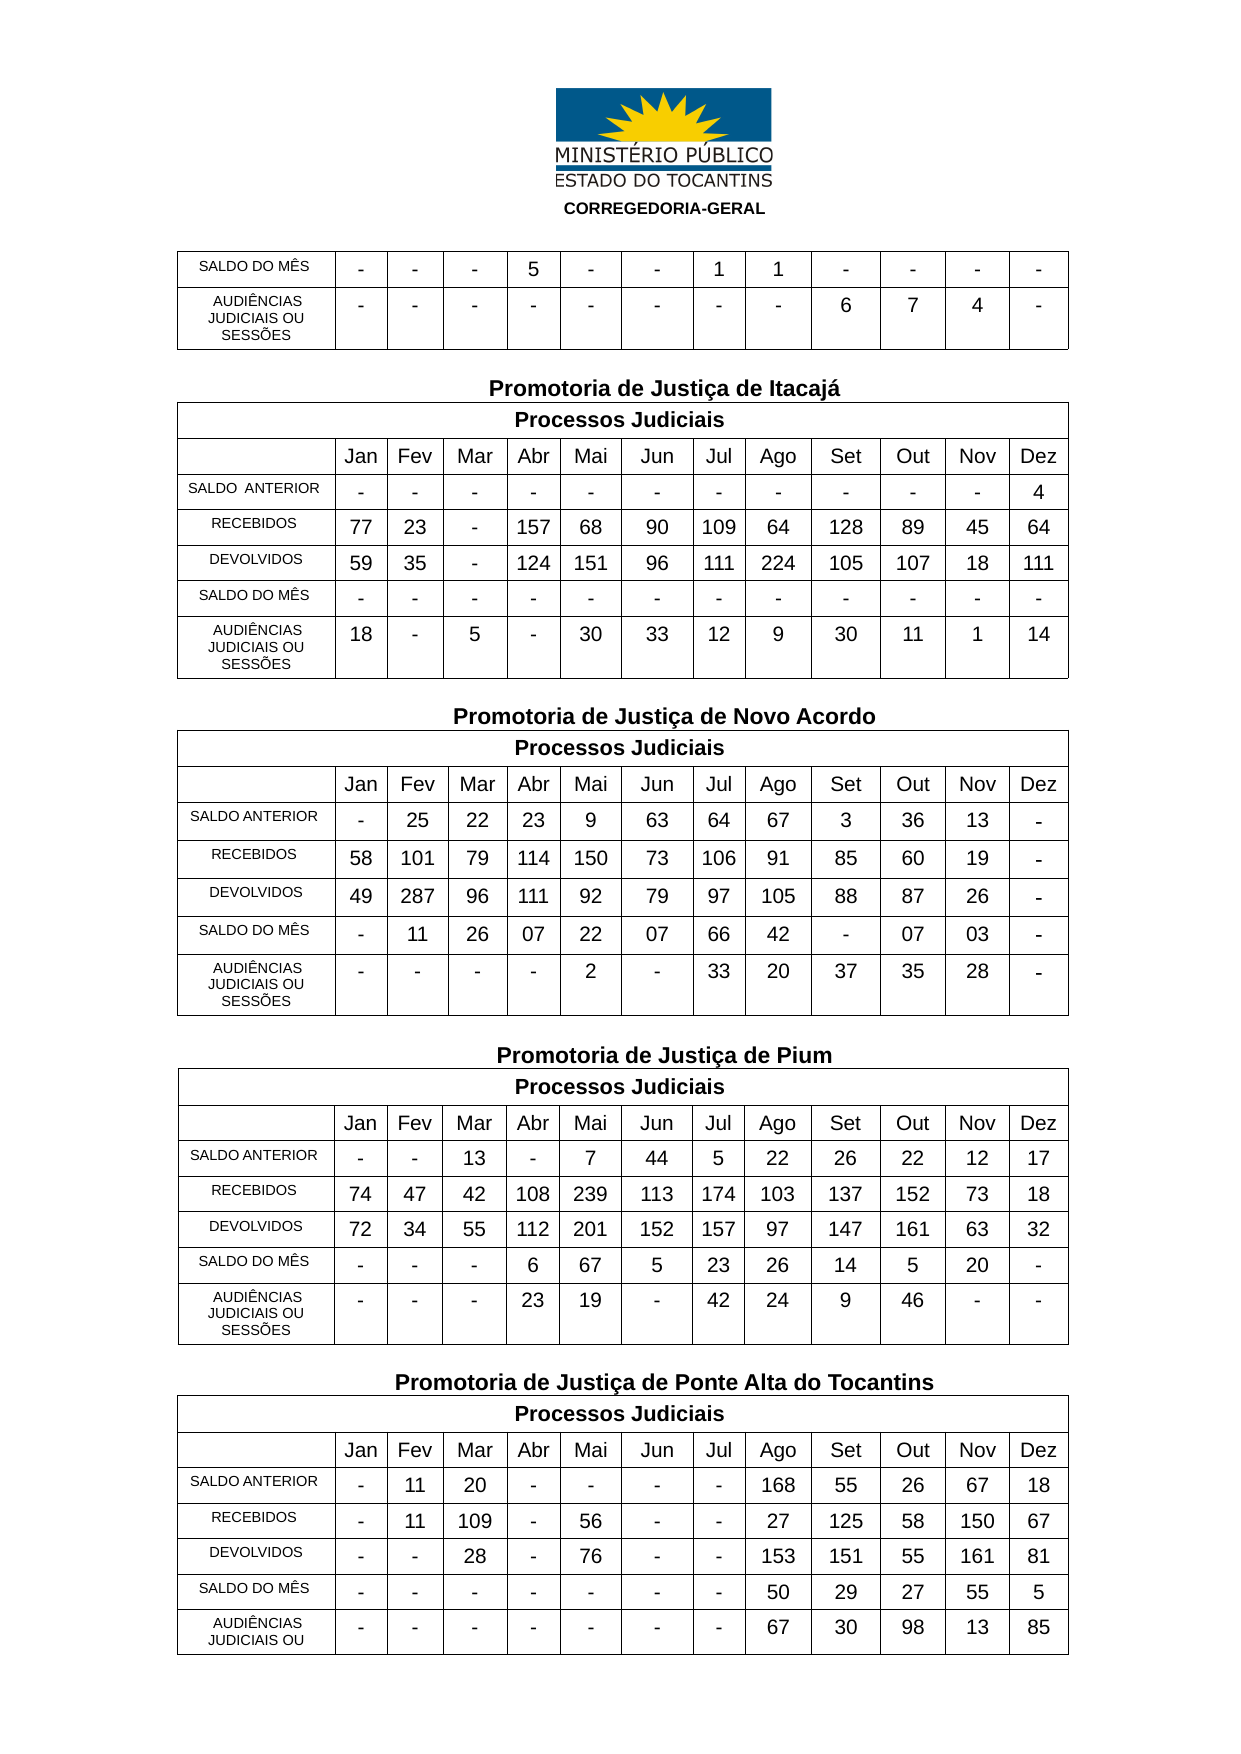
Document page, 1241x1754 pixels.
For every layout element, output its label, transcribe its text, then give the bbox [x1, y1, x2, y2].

table_cell 3 [812, 803, 880, 840]
table_cell 67 [560, 1248, 621, 1282]
table_cell 111 [508, 879, 560, 916]
table_cell 37 [812, 955, 880, 1015]
table_cell - [388, 475, 443, 509]
table_cell 89 [881, 510, 945, 545]
table_cell Abr [507, 1106, 559, 1140]
table_cell 157 [508, 510, 560, 545]
table_cell SALDO DO MÊS [178, 252, 335, 287]
table_cell 11 [388, 917, 448, 953]
table_cell 153 [746, 1539, 811, 1574]
table_cell 35 [881, 955, 945, 1015]
table_cell 42 [693, 1284, 744, 1344]
table_cell - [508, 288, 560, 349]
table_cell 20 [946, 1248, 1009, 1282]
table_header Processos Judiciais [178, 731, 1068, 766]
table_cell Set [812, 1433, 880, 1467]
table_cell - [694, 1468, 745, 1503]
table_cell 97 [694, 879, 745, 916]
table_cell - [336, 1539, 387, 1574]
table_cell 26 [946, 879, 1009, 916]
table_cell Jun [622, 1433, 693, 1467]
table_cell - [694, 581, 745, 616]
table_cell 5 [444, 617, 507, 678]
table_cell - [622, 1575, 693, 1609]
table_cell 87 [881, 879, 945, 916]
table_cell - [1010, 1284, 1068, 1344]
table_cell - [946, 252, 1009, 287]
table_cell AUDIÊNCIAS JUDICIAIS OU [178, 1610, 335, 1654]
table_cell - [443, 1284, 506, 1344]
table_cell 13 [946, 1610, 1009, 1654]
table_cell - [336, 917, 387, 953]
table_cell - [388, 955, 448, 1015]
table_cell AUDIÊNCIAS JUDICIAIS OU SESSÕES [178, 288, 335, 349]
table_cell 5 [508, 252, 560, 287]
table_cell Set [812, 439, 880, 474]
table_cell Dez [1010, 767, 1068, 802]
table_cell 85 [812, 841, 880, 878]
table_cell Dez [1010, 439, 1068, 474]
table_cell 28 [946, 955, 1009, 1015]
table_cell 55 [946, 1575, 1009, 1609]
table_cell 46 [881, 1284, 945, 1344]
table_cell Mar [444, 1433, 507, 1467]
table_cell SALDO ANTERIOR [178, 1468, 335, 1503]
table_cell 25 [388, 803, 448, 840]
table_cell 13 [443, 1141, 506, 1176]
table_cell - [812, 581, 880, 616]
table_cell 90 [622, 510, 693, 545]
table_cell 11 [388, 1468, 443, 1503]
table_cell 103 [745, 1177, 811, 1211]
table_cell 157 [693, 1212, 744, 1247]
table_cell Abr [508, 439, 560, 474]
table_cell 147 [812, 1212, 880, 1247]
table_cell - [881, 252, 945, 287]
table_cell 5 [1010, 1575, 1068, 1609]
table_cell - [812, 252, 880, 287]
table_cell - [388, 1141, 442, 1176]
table_cell Abr [508, 767, 560, 802]
table_cell Fev [388, 767, 448, 802]
table_cell - [694, 1575, 745, 1609]
table_cell 67 [746, 1610, 811, 1654]
table_cell - [336, 252, 387, 287]
table_cell - [812, 475, 880, 509]
subtitle Promotoria de Justiça de Pium [177, 1042, 1152, 1068]
table_cell 287 [388, 879, 448, 916]
table_cell Nov [946, 1433, 1009, 1467]
table_cell [178, 767, 335, 802]
table_cell - [444, 288, 507, 349]
table_cell Set [812, 1106, 880, 1140]
table_cell Dez [1010, 1106, 1068, 1140]
table_cell 1 [946, 617, 1009, 678]
table_cell DEVOLVIDOS [178, 546, 335, 580]
table_cell RECEBIDOS [178, 1504, 335, 1538]
table_cell 6 [507, 1248, 559, 1282]
table_cell 9 [746, 617, 811, 678]
table_cell - [694, 288, 745, 349]
table_cell - [694, 1539, 745, 1574]
table_cell 5 [881, 1248, 945, 1282]
table_cell AUDIÊNCIAS JUDICIAIS OU SESSÕES [179, 1284, 334, 1344]
table_cell Abr [508, 1433, 560, 1467]
table_cell 22 [745, 1141, 811, 1176]
table_cell Nov [946, 439, 1009, 474]
table_cell Mai [561, 439, 621, 474]
table_cell 07 [622, 917, 693, 953]
table_cell 35 [388, 546, 443, 580]
table_cell 239 [560, 1177, 621, 1211]
table_cell 66 [694, 917, 745, 953]
table_cell 4 [946, 288, 1009, 349]
table_cell 72 [335, 1212, 387, 1247]
table_cell 30 [812, 617, 880, 678]
table_cell - [622, 1468, 693, 1503]
table_cell 6 [812, 288, 880, 349]
table_cell RECEBIDOS [178, 510, 335, 545]
table_cell Jul [694, 767, 745, 802]
table_cell - [508, 1539, 560, 1574]
table_cell - [388, 252, 443, 287]
table_cell 151 [812, 1539, 880, 1574]
table_cell 22 [449, 803, 507, 840]
table_cell - [622, 1504, 693, 1538]
table_cell 81 [1010, 1539, 1068, 1574]
table_cell - [449, 955, 507, 1015]
table_cell - [946, 1284, 1009, 1344]
table_cell SALDO ANTERIOR [179, 1141, 334, 1176]
table_cell 124 [508, 546, 560, 580]
table_cell 42 [443, 1177, 506, 1211]
table_cell 07 [881, 917, 945, 953]
table_cell Jan [336, 1433, 387, 1467]
table_cell - [881, 475, 945, 509]
table_cell 44 [622, 1141, 692, 1176]
table_cell 111 [1010, 546, 1068, 580]
table_cell - [335, 1248, 387, 1282]
table_cell 201 [560, 1212, 621, 1247]
table_cell 13 [946, 803, 1009, 840]
table_cell 92 [561, 879, 621, 916]
table_cell 29 [812, 1575, 880, 1609]
table_cell Ago [746, 439, 811, 474]
table_cell - [622, 1610, 693, 1654]
table_cell Mar [444, 439, 507, 474]
table_cell 55 [881, 1539, 945, 1574]
table_cell 55 [812, 1468, 880, 1503]
table_cell - [1010, 288, 1068, 349]
table_cell 49 [336, 879, 387, 916]
table_cell [178, 1433, 335, 1467]
table_cell Jan [335, 1106, 387, 1140]
table_cell 152 [622, 1212, 692, 1247]
table_cell Jan [336, 767, 387, 802]
table_cell - [694, 1504, 745, 1538]
table_cell - [561, 1468, 621, 1503]
table_cell - [508, 1610, 560, 1654]
table_cell 137 [812, 1177, 880, 1211]
table_cell 33 [622, 617, 693, 678]
table_cell 32 [1010, 1212, 1068, 1247]
table_cell 98 [881, 1610, 945, 1654]
table_cell 64 [1010, 510, 1068, 545]
table_cell Ago [746, 767, 811, 802]
table_cell 23 [507, 1284, 559, 1344]
table_cell 11 [881, 617, 945, 678]
table_cell - [388, 1284, 442, 1344]
table_cell - [622, 955, 693, 1015]
table_cell - [336, 955, 387, 1015]
table_cell 36 [881, 803, 945, 840]
table_cell 26 [812, 1141, 880, 1176]
table_cell 47 [388, 1177, 442, 1211]
table_cell 64 [694, 803, 745, 840]
table_cell - [1010, 879, 1068, 916]
table_cell 23 [693, 1248, 744, 1282]
table_cell - [388, 1575, 443, 1609]
table_cell 79 [449, 841, 507, 878]
table_cell 107 [881, 546, 945, 580]
table_cell [178, 439, 335, 474]
table_cell DEVOLVIDOS [179, 1212, 334, 1247]
table_cell Dez [1010, 1433, 1068, 1467]
table_cell - [508, 617, 560, 678]
table_cell - [388, 581, 443, 616]
table_cell Jul [694, 439, 745, 474]
table_cell 68 [561, 510, 621, 545]
table_header Processos Judiciais [179, 1069, 1068, 1105]
table_cell Jan [336, 439, 387, 474]
table_cell Ago [745, 1106, 811, 1140]
table_cell 30 [561, 617, 621, 678]
table_cell Jun [622, 767, 693, 802]
table_cell - [812, 917, 880, 953]
table_cell 26 [745, 1248, 811, 1282]
table_cell 26 [881, 1468, 945, 1503]
table_cell Mar [449, 767, 507, 802]
table_cell 14 [812, 1248, 880, 1282]
table_cell SALDO DO MÊS [178, 581, 335, 616]
table_cell - [746, 581, 811, 616]
table_cell 150 [946, 1504, 1009, 1538]
table_cell Jun [622, 439, 693, 474]
table_cell Mai [561, 767, 621, 802]
table_cell 34 [388, 1212, 442, 1247]
table_cell RECEBIDOS [178, 841, 335, 878]
table_cell 96 [622, 546, 693, 580]
table_cell - [561, 1610, 621, 1654]
table_cell - [1010, 955, 1068, 1015]
table_cell - [508, 1504, 560, 1538]
table_cell 5 [693, 1141, 744, 1176]
table_cell 97 [745, 1212, 811, 1247]
table_cell - [508, 1575, 560, 1609]
table_cell 101 [388, 841, 448, 878]
table_cell Set [812, 767, 880, 802]
table_cell 1 [694, 252, 745, 287]
table_cell 64 [746, 510, 811, 545]
table_cell - [335, 1284, 387, 1344]
table_cell - [336, 475, 387, 509]
table_cell 109 [444, 1504, 507, 1538]
table_cell - [561, 288, 621, 349]
table_cell 5 [622, 1248, 692, 1282]
table_cell 18 [1010, 1468, 1068, 1503]
table_cell 42 [746, 917, 811, 953]
table_cell - [444, 510, 507, 545]
table_cell 91 [746, 841, 811, 878]
table_cell - [1010, 252, 1068, 287]
table_cell 9 [812, 1284, 880, 1344]
table_cell 63 [946, 1212, 1009, 1247]
table_cell - [946, 475, 1009, 509]
table_cell 113 [622, 1177, 692, 1211]
table_cell SALDO ANTERIOR [178, 475, 335, 509]
table_cell 20 [444, 1468, 507, 1503]
table_cell 12 [694, 617, 745, 678]
table_cell - [336, 288, 387, 349]
table_cell 50 [746, 1575, 811, 1609]
table_cell 125 [812, 1504, 880, 1538]
table_cell 108 [507, 1177, 559, 1211]
table_cell 63 [622, 803, 693, 840]
table_cell Fev [388, 439, 443, 474]
table_cell 161 [946, 1539, 1009, 1574]
table_cell - [388, 1248, 442, 1282]
table_cell - [622, 252, 693, 287]
table_cell 106 [694, 841, 745, 878]
table_cell 22 [561, 917, 621, 953]
table_cell - [1010, 917, 1068, 953]
table_cell - [336, 803, 387, 840]
table_cell 17 [1010, 1141, 1068, 1176]
table_cell 11 [388, 1504, 443, 1538]
table_cell 20 [746, 955, 811, 1015]
table_cell - [508, 1468, 560, 1503]
table_cell 26 [449, 917, 507, 953]
table_cell - [336, 1504, 387, 1538]
table_cell SALDO DO MÊS [178, 1575, 335, 1609]
table_cell - [881, 581, 945, 616]
table_cell 60 [881, 841, 945, 878]
table_cell Ago [746, 1433, 811, 1467]
table_cell - [388, 288, 443, 349]
table_cell - [444, 581, 507, 616]
table_cell 224 [746, 546, 811, 580]
table_cell 23 [508, 803, 560, 840]
table_cell 88 [812, 879, 880, 916]
table_cell 7 [881, 288, 945, 349]
table_cell - [561, 252, 621, 287]
table_cell - [746, 288, 811, 349]
table_cell - [507, 1141, 559, 1176]
table_cell Fev [388, 1106, 442, 1140]
table_cell - [1010, 1248, 1068, 1282]
table_cell - [336, 581, 387, 616]
table_cell 114 [508, 841, 560, 878]
table_cell 67 [1010, 1504, 1068, 1538]
table_cell 7 [560, 1141, 621, 1176]
table_cell - [444, 546, 507, 580]
table_cell - [694, 1610, 745, 1654]
table_cell - [443, 1248, 506, 1282]
table_cell DEVOLVIDOS [178, 1539, 335, 1574]
table_cell Out [881, 1433, 945, 1467]
table_cell 56 [561, 1504, 621, 1538]
table_cell 22 [881, 1141, 945, 1176]
table_cell - [622, 1284, 692, 1344]
table_cell - [561, 475, 621, 509]
table_cell 28 [444, 1539, 507, 1574]
table_cell SALDO DO MÊS [178, 917, 335, 953]
table_cell - [746, 475, 811, 509]
table_cell 105 [746, 879, 811, 916]
table_cell Jul [694, 1433, 745, 1467]
table_cell 79 [622, 879, 693, 916]
table_cell - [1010, 803, 1068, 840]
table_cell 14 [1010, 617, 1068, 678]
table_cell - [508, 955, 560, 1015]
table_cell 67 [946, 1468, 1009, 1503]
table_cell Out [881, 1106, 945, 1140]
table_cell 58 [336, 841, 387, 878]
table_cell 03 [946, 917, 1009, 953]
table_cell 74 [335, 1177, 387, 1211]
table_cell 76 [561, 1539, 621, 1574]
table_cell 112 [507, 1212, 559, 1247]
table_cell 128 [812, 510, 880, 545]
table_cell Jun [622, 1106, 692, 1140]
table_cell 19 [560, 1284, 621, 1344]
table_cell 168 [746, 1468, 811, 1503]
table_cell 07 [508, 917, 560, 953]
table_cell 85 [1010, 1610, 1068, 1654]
table_cell 2 [561, 955, 621, 1015]
table_cell - [508, 475, 560, 509]
table_cell - [561, 1575, 621, 1609]
subtitle Promotoria de Justiça de Ponte Alta do Tocantins [177, 1368, 1152, 1395]
picture [556, 88, 773, 187]
table_cell 105 [812, 546, 880, 580]
table_cell - [1010, 841, 1068, 878]
table_cell DEVOLVIDOS [178, 879, 335, 916]
table_cell 152 [881, 1177, 945, 1211]
table_cell AUDIÊNCIAS JUDICIAIS OU SESSÕES [178, 955, 335, 1015]
table_cell AUDIÊNCIAS JUDICIAIS OU SESSÕES [178, 617, 335, 678]
table_cell 1 [746, 252, 811, 287]
table_cell 19 [946, 841, 1009, 878]
table_cell 55 [443, 1212, 506, 1247]
table_cell 73 [946, 1177, 1009, 1211]
table_cell - [444, 1575, 507, 1609]
table_cell 58 [881, 1504, 945, 1538]
table_cell - [622, 475, 693, 509]
table_cell 67 [746, 803, 811, 840]
table_cell Out [881, 767, 945, 802]
table_cell 96 [449, 879, 507, 916]
table_cell 23 [388, 510, 443, 545]
table_cell 73 [622, 841, 693, 878]
table_cell 27 [746, 1504, 811, 1538]
table_cell SALDO DO MÊS [179, 1248, 334, 1282]
table_cell 111 [694, 546, 745, 580]
table_cell Jul [693, 1106, 744, 1140]
table_header Processos Judiciais [178, 1396, 1068, 1432]
table_cell - [444, 1610, 507, 1654]
table_cell 45 [946, 510, 1009, 545]
table_cell - [1010, 581, 1068, 616]
table_cell 24 [745, 1284, 811, 1344]
table_cell - [335, 1141, 387, 1176]
table_cell - [622, 581, 693, 616]
table_cell 9 [561, 803, 621, 840]
table_cell - [508, 581, 560, 616]
table_cell 30 [812, 1610, 880, 1654]
table_cell 12 [946, 1141, 1009, 1176]
table_cell - [388, 1610, 443, 1654]
text Promotoria de Justiça de Novo Acordo [177, 703, 1152, 729]
table_cell - [622, 288, 693, 349]
table_cell - [388, 617, 443, 678]
table_cell Nov [946, 1106, 1009, 1140]
table_cell - [946, 581, 1009, 616]
table_cell 4 [1010, 475, 1068, 509]
table_cell 109 [694, 510, 745, 545]
table_cell RECEBIDOS [179, 1177, 334, 1211]
table_cell 59 [336, 546, 387, 580]
table_cell 77 [336, 510, 387, 545]
table_cell Out [881, 439, 945, 474]
table_cell Mai [560, 1106, 621, 1140]
table_cell SALDO ANTERIOR [178, 803, 335, 840]
table_cell Nov [946, 767, 1009, 802]
table_cell 18 [336, 617, 387, 678]
table_cell - [561, 581, 621, 616]
table_cell - [336, 1575, 387, 1609]
table_cell 150 [561, 841, 621, 878]
table_cell 18 [1010, 1177, 1068, 1211]
table_cell 27 [881, 1575, 945, 1609]
table_cell - [444, 252, 507, 287]
table_cell - [694, 475, 745, 509]
table_cell - [622, 1539, 693, 1574]
table_cell - [336, 1610, 387, 1654]
subtitle Promotoria de Justiça de Itacajá [177, 375, 1152, 402]
table_cell Mai [561, 1433, 621, 1467]
table_header Processos Judiciais [178, 403, 1068, 438]
table_cell 151 [561, 546, 621, 580]
table_cell Mar [443, 1106, 506, 1140]
table_cell 174 [693, 1177, 744, 1211]
table_cell 161 [881, 1212, 945, 1247]
table_cell - [444, 475, 507, 509]
table_cell [179, 1106, 334, 1140]
table_cell Fev [388, 1433, 443, 1467]
table_cell - [388, 1539, 443, 1574]
table_cell 33 [694, 955, 745, 1015]
table_cell - [336, 1468, 387, 1503]
table_cell 18 [946, 546, 1009, 580]
